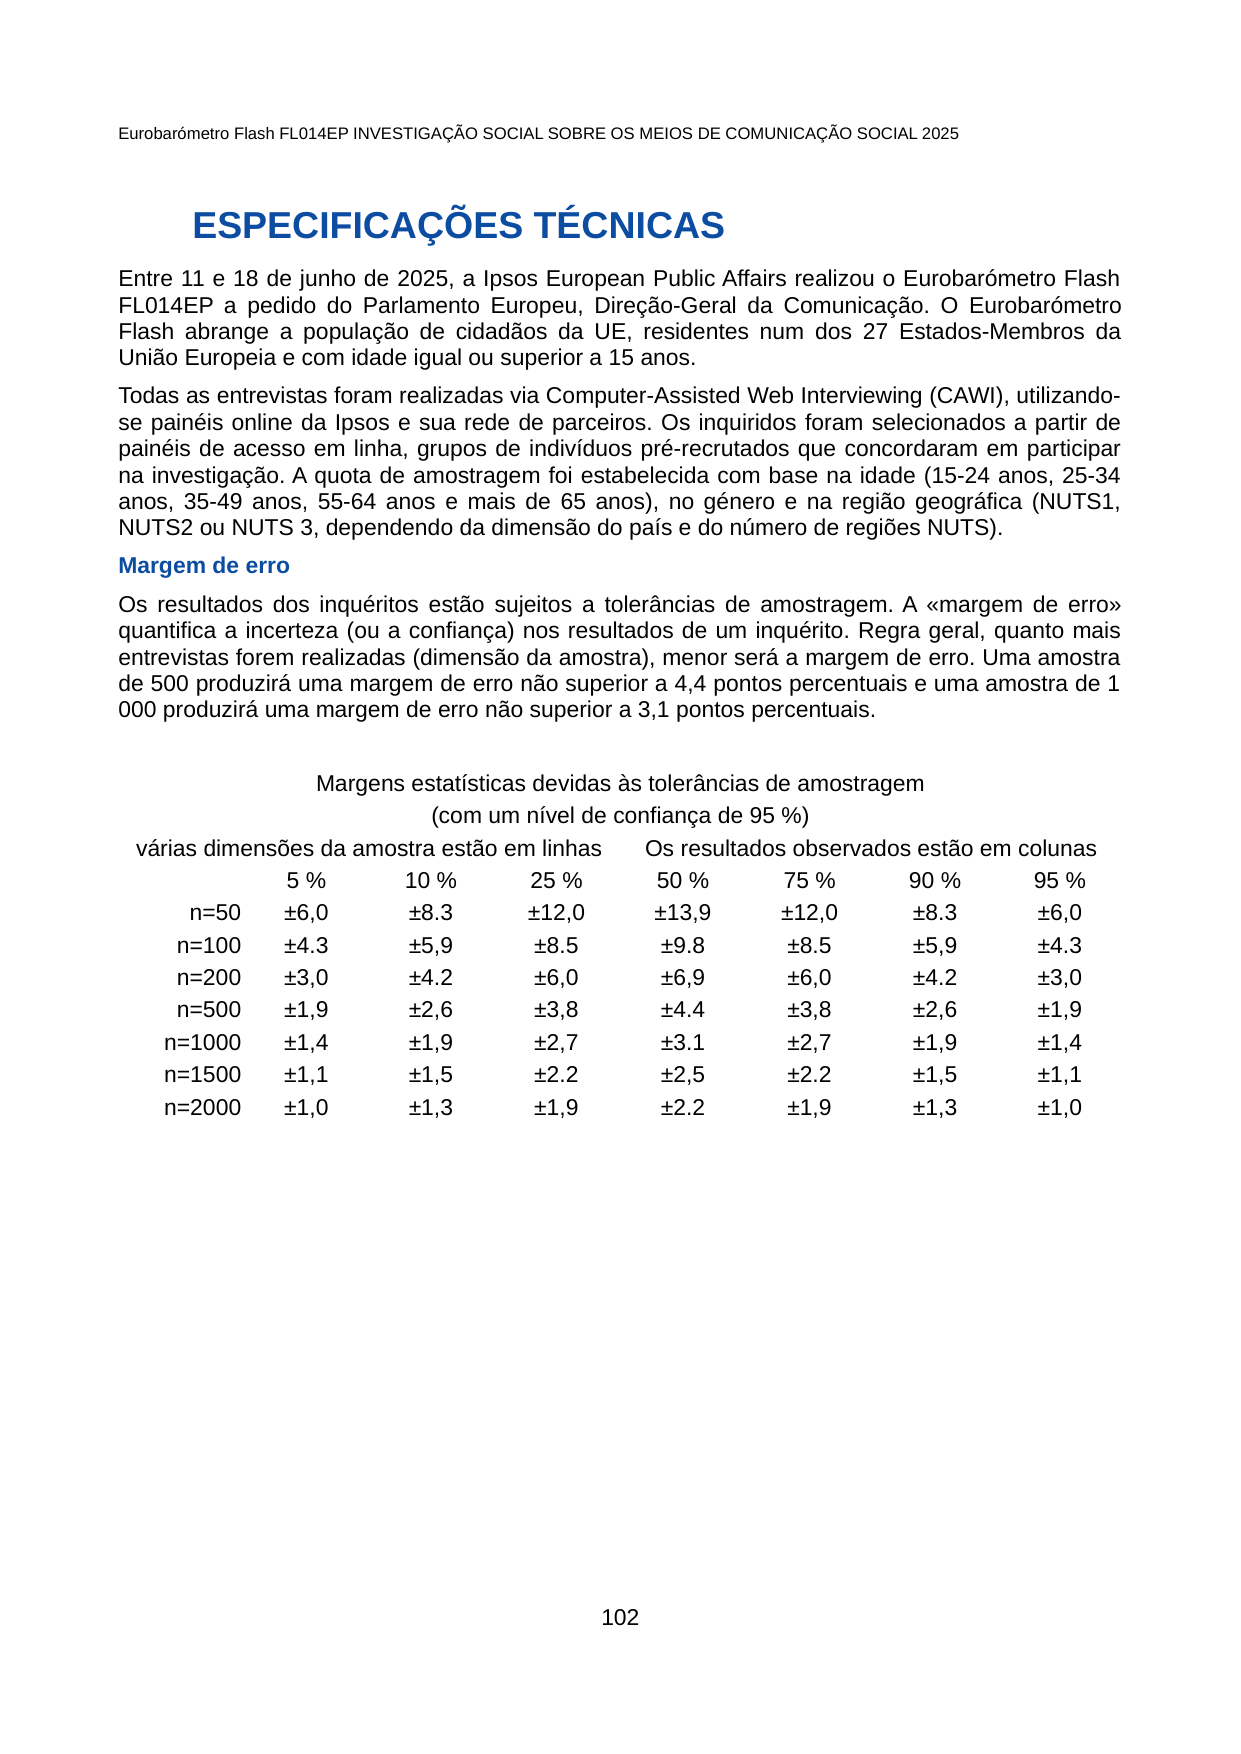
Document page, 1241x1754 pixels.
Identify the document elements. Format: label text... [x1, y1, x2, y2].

table_cell 25 % [493, 864, 619, 896]
table_cell ±2.2 [620, 1091, 746, 1123]
table_cell ±9.8 [620, 929, 746, 961]
table_cell ±1,4 [997, 1026, 1122, 1058]
table_cell ±6,0 [997, 896, 1122, 929]
table_cell 5 % [244, 864, 368, 896]
text Os resultados dos inquéritos estão sujeitos a tolerâncias de amostragem. A «margem de erro» quantifica a incerteza (ou a confiança) nos resultados de um inquérito. Regra geral, quanto mais entrevistas forem realizadas (dimensão da amostra), menor será a margem de erro. Uma amostra de 500 produzirá uma margem de erro não superior a 4,4 pontos percentuais e uma amostra de 1 000 produzirá uma margem de erro não superior a 3,1 pontos percentuais. [118, 591, 1122, 722]
table_cell ±1,4 [244, 1026, 368, 1058]
table_cell ±4.2 [873, 961, 997, 993]
table_cell ±5,9 [368, 929, 493, 961]
table_cell ±2.2 [746, 1058, 873, 1091]
table_cell ±1,9 [746, 1091, 873, 1123]
table_cell n=50 [118, 896, 244, 929]
table_cell n=2000 [118, 1091, 244, 1123]
table_cell ±1,9 [873, 1026, 997, 1058]
table_cell ±4.3 [244, 929, 368, 961]
table_cell ±1,9 [493, 1091, 619, 1123]
table_cell ±1,3 [873, 1091, 997, 1123]
table_cell ±12,0 [746, 896, 873, 929]
table_cell n=1000 [118, 1026, 244, 1058]
table_cell 90 % [873, 864, 997, 896]
text Margem de erro [118, 552, 1122, 579]
table_cell 75 % [746, 864, 873, 896]
table_cell ±2,5 [620, 1058, 746, 1091]
text Todas as entrevistas foram realizadas via Computer-Assisted Web Interviewing (CAWI), utilizando-se painéis online da Ipsos e sua rede de parceiros. Os inquiridos foram selecionados a partir de painéis de acesso em linha, grupos de indivíduos pré-recrutados que concordaram em participar na investigação. A quota de amostragem foi estabelecida com base na idade (15-24 anos, 25-34 anos, 35-49 anos, 55-64 anos e mais de 65 anos), no género e na região geográfica (NUTS1, NUTS2 ou NUTS 3, dependendo da dimensão do país e do número de regiões NUTS). [118, 382, 1122, 541]
table_cell ±8.3 [873, 896, 997, 929]
table_cell 95 % [997, 864, 1122, 896]
table_cell ±3,8 [746, 994, 873, 1026]
table_cell ±8.5 [493, 929, 619, 961]
table_cell (com um nível de confiança de 95 %) [118, 799, 1122, 831]
table_cell ±6,9 [620, 961, 746, 993]
table_cell ±4.4 [620, 994, 746, 1026]
table_cell ±3,8 [493, 994, 619, 1026]
table_cell ±4.2 [368, 961, 493, 993]
table_cell Os resultados observados estão em colunas [620, 831, 1122, 864]
table_cell ±6,0 [244, 896, 368, 929]
table_cell n=1500 [118, 1058, 244, 1091]
table_cell ±2,6 [873, 994, 997, 1026]
table_cell [118, 864, 244, 896]
table_cell ±6,0 [746, 961, 873, 993]
table_cell ±1,0 [244, 1091, 368, 1123]
table_cell ±1,1 [244, 1058, 368, 1091]
table_cell n=200 [118, 961, 244, 993]
table_cell ±1,1 [997, 1058, 1122, 1091]
table_cell ±6,0 [493, 961, 619, 993]
table_cell ±2.2 [493, 1058, 619, 1091]
table_cell ±2,7 [493, 1026, 619, 1058]
table_cell ±2,7 [746, 1026, 873, 1058]
table_cell ±12,0 [493, 896, 619, 929]
table_cell várias dimensões da amostra estão em linhas [118, 831, 619, 864]
table_cell ±1,5 [873, 1058, 997, 1091]
table_cell ±1,9 [244, 994, 368, 1026]
table_cell ±4.3 [997, 929, 1122, 961]
table_cell ±5,9 [873, 929, 997, 961]
table_cell ±1,0 [997, 1091, 1122, 1123]
table_cell ±1,9 [368, 1026, 493, 1058]
table_cell ±2,6 [368, 994, 493, 1026]
table_cell ±3,0 [997, 961, 1122, 993]
table_cell ±8.5 [746, 929, 873, 961]
table_cell ±1,3 [368, 1091, 493, 1123]
table_header Margens estatísticas devidas às tolerâncias de amostragem [118, 767, 1122, 799]
table_cell ±13,9 [620, 896, 746, 929]
table_cell ±1,9 [997, 994, 1122, 1026]
table_cell n=500 [118, 994, 244, 1026]
table_cell 10 % [368, 864, 493, 896]
subtitle ESPECIFICAÇÕES TÉCNICAS [118, 204, 1122, 247]
table_cell ±8.3 [368, 896, 493, 929]
table_cell 50 % [620, 864, 746, 896]
text Entre 11 e 18 de junho de 2025, a Ipsos European Public Affairs realizou o Eurobarómetro Flash FL014EP a pedido do Parlamento Europeu, Direção-Geral da Comunicação. O Eurobarómetro Flash abrange a população de cidadãos da UE, residentes num dos 27 Estados-Membros da União Europeia e com idade igual ou superior a 15 anos. [118, 265, 1122, 371]
table_cell ±3.1 [620, 1026, 746, 1058]
table_cell ±1,5 [368, 1058, 493, 1091]
table_cell ±3,0 [244, 961, 368, 993]
table_cell n=100 [118, 929, 244, 961]
